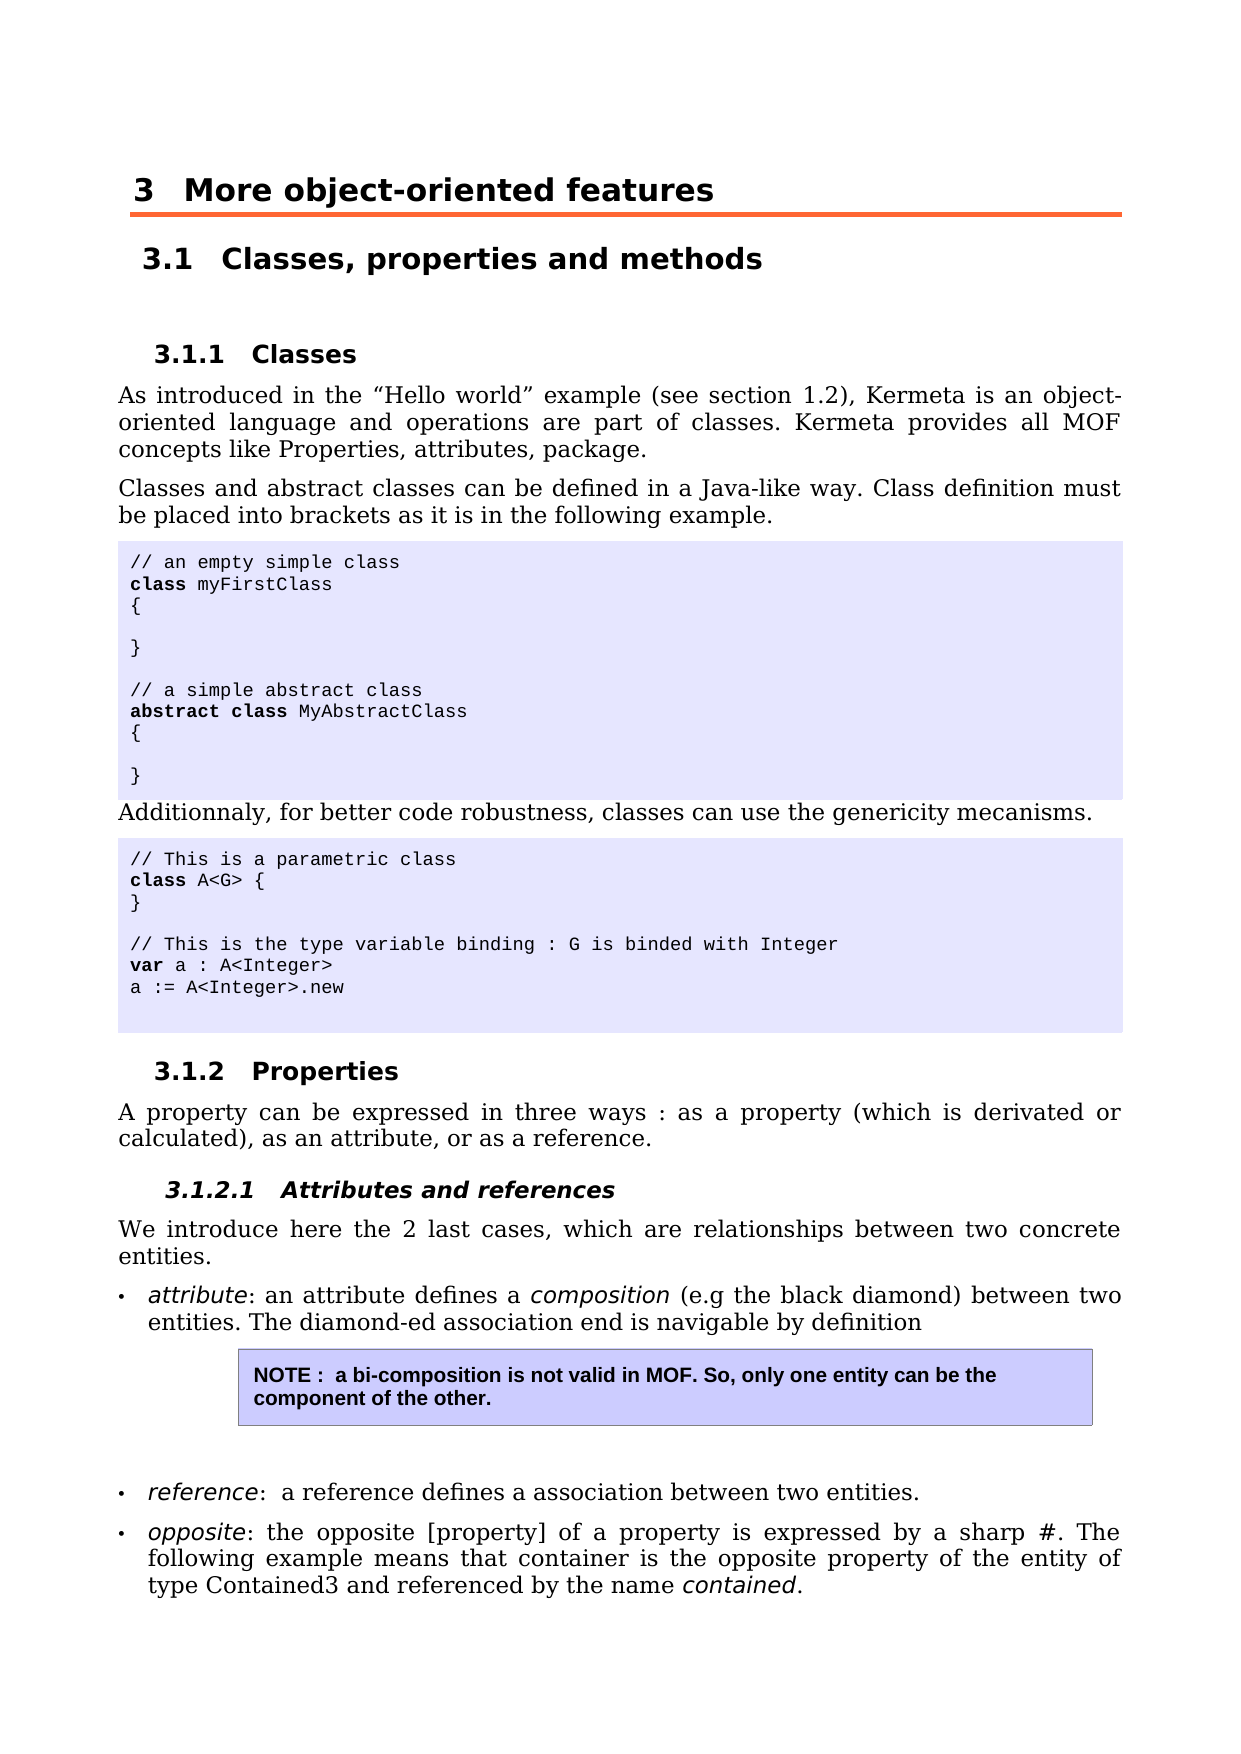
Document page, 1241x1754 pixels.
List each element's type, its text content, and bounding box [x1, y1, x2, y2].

subtitle More object-oriented features [130, 170, 1122, 212]
list opposite: the opposite [property] of a property is expressed by a sharp #. The following example means that container is the opposite property of the entity of type Contained3 and referenced by the name contained. [118, 1519, 1122, 1599]
text As introduced in the “Hello world” example (see section 1.2), Kermeta is an object-oriented language and operations are part of classes. Kermeta provides all MOF concepts like Properties, attributes, package. [118, 382, 1122, 463]
subtitle Classes [153, 341, 1122, 370]
subtitle Attributes and references [165, 1177, 1122, 1204]
list // This is a parametric class class A<G> { } // This is the type variable binding : G is binded with Integer var a : A<Integer> a := A<Integer>.new [119, 839, 1122, 1032]
text A property can be expressed in three ways : as a property (which is derivated or calculated), as an attribute, or as a reference. [118, 1099, 1122, 1152]
text We introduce here the 2 last cases, which are relationships between two concrete entities. [118, 1216, 1122, 1270]
list reference: a reference defines a association between two entities. [118, 1479, 1122, 1506]
text NOTE : a bi-composition is not valid in MOF. So, only one entity can be the component of the other. [239, 1350, 1092, 1425]
list // an empty simple class class myFirstClass { } // a simple abstract class abstract class MyAbstractClass { } [119, 542, 1122, 799]
text Classes and abstract classes can be defined in a Java-like way. Class definition must be placed into brackets as it is in the following example. [118, 475, 1122, 529]
subtitle Classes, properties and methods [142, 242, 1122, 276]
text Additionnaly, for better code robustness, classes can use the genericity mecanisms. [118, 800, 1122, 826]
subtitle Properties [153, 1057, 1122, 1086]
list attribute: an attribute defines a composition (e.g the black diamond) between two entities. The diamond-ed association end is navigable by definition [118, 1282, 1122, 1336]
